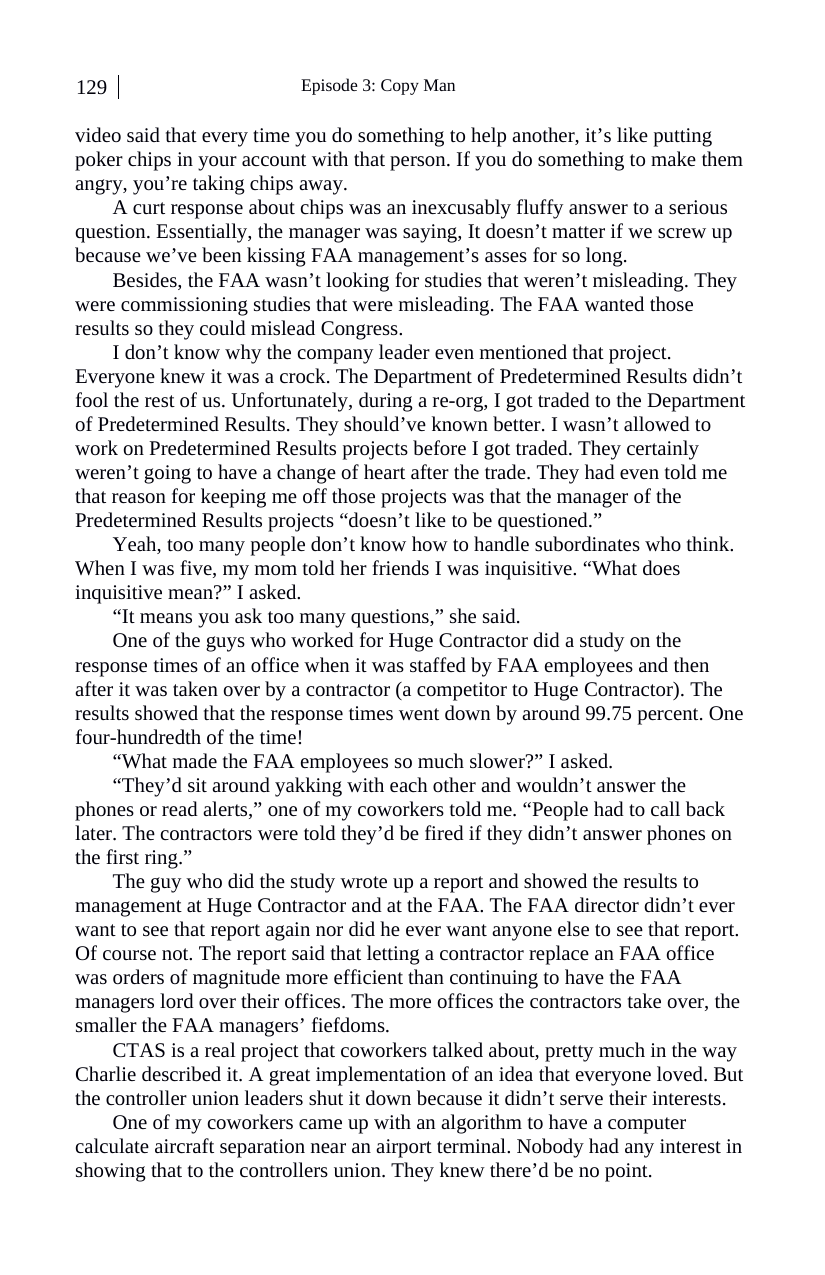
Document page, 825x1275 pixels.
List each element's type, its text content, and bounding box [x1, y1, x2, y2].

text One of the guys who worked for Huge Contractor did a study on the response times of an office when it was staffed by FAA employees and then after it was taken over by a contractor (a competitor to Huge Contractor). The results showed that the response times went down by around 99.75 percent. One four-hundredth of the time! [75, 628, 750, 749]
text The guy who did the study wrote up a report and showed the results to management at Huge Contractor and at the FAA. The FAA director didn’t ever want to see that report again nor did he ever want anyone else to see that report. Of course not. The report said that letting a contractor replace an FAA office was orders of magnitude more efficient than continuing to have the FAA managers lord over their offices. The more offices the contractors take over, the smaller the FAA managers’ fiefdoms. [75, 869, 750, 1037]
text “They’d sit around yakking with each other and wouldn’t answer the phones or read alerts,” one of my coworkers told me. “People had to call back later. The contractors were told they’d be fired if they didn’t answer phones on the first ring.” [75, 773, 750, 869]
text I don’t know why the company leader even mentioned that project. Everyone knew it was a crock. The Department of Predetermined Results didn’t fool the rest of us. Unfortunately, during a re-org, I got traded to the Department of Predetermined Results. They should’ve known better. I wasn’t allowed to work on Predetermined Results projects before I got traded. They certainly weren’t going to have a change of heart after the trade. They had even told me that reason for keeping me off those projects was that the manager of the Predetermined Results projects “doesn’t like to be questioned.” [75, 340, 750, 532]
text video said that every time you do something to help another, it’s like putting poker chips in your account with that person. If you do something to make them angry, you’re taking chips away. [75, 123, 750, 195]
text CTAS is a real project that coworkers talked about, pretty much in the way Charlie described it. A great implementation of an idea that everyone loved. But the controller union leaders shut it down because it didn’t serve their interests. [75, 1037, 750, 1110]
text Besides, the FAA wasn’t looking for studies that weren’t misleading. They were commissioning studies that were misleading. The FAA wanted those results so they could mislead Congress. [75, 267, 750, 340]
text “It means you ask too many questions,” she said. [75, 604, 750, 628]
text One of my coworkers came up with an algorithm to have a computer calculate aircraft separation near an airport terminal. Nobody had any interest in showing that to the controllers union. They knew there’d be no point. [75, 1110, 750, 1182]
text Yeah, too many people don’t know how to handle subordinates who think. When I was five, my mom told her friends I was inquisitive. “What does inquisitive mean?” I asked. [75, 532, 750, 604]
text A curt response about chips was an inexcusably fluffy answer to a serious question. Essentially, the manager was saying, It doesn’t matter if we screw up because we’ve been kissing FAA management’s asses for so long. [75, 195, 750, 267]
text “What made the FAA employees so much slower?” I asked. [75, 749, 750, 773]
